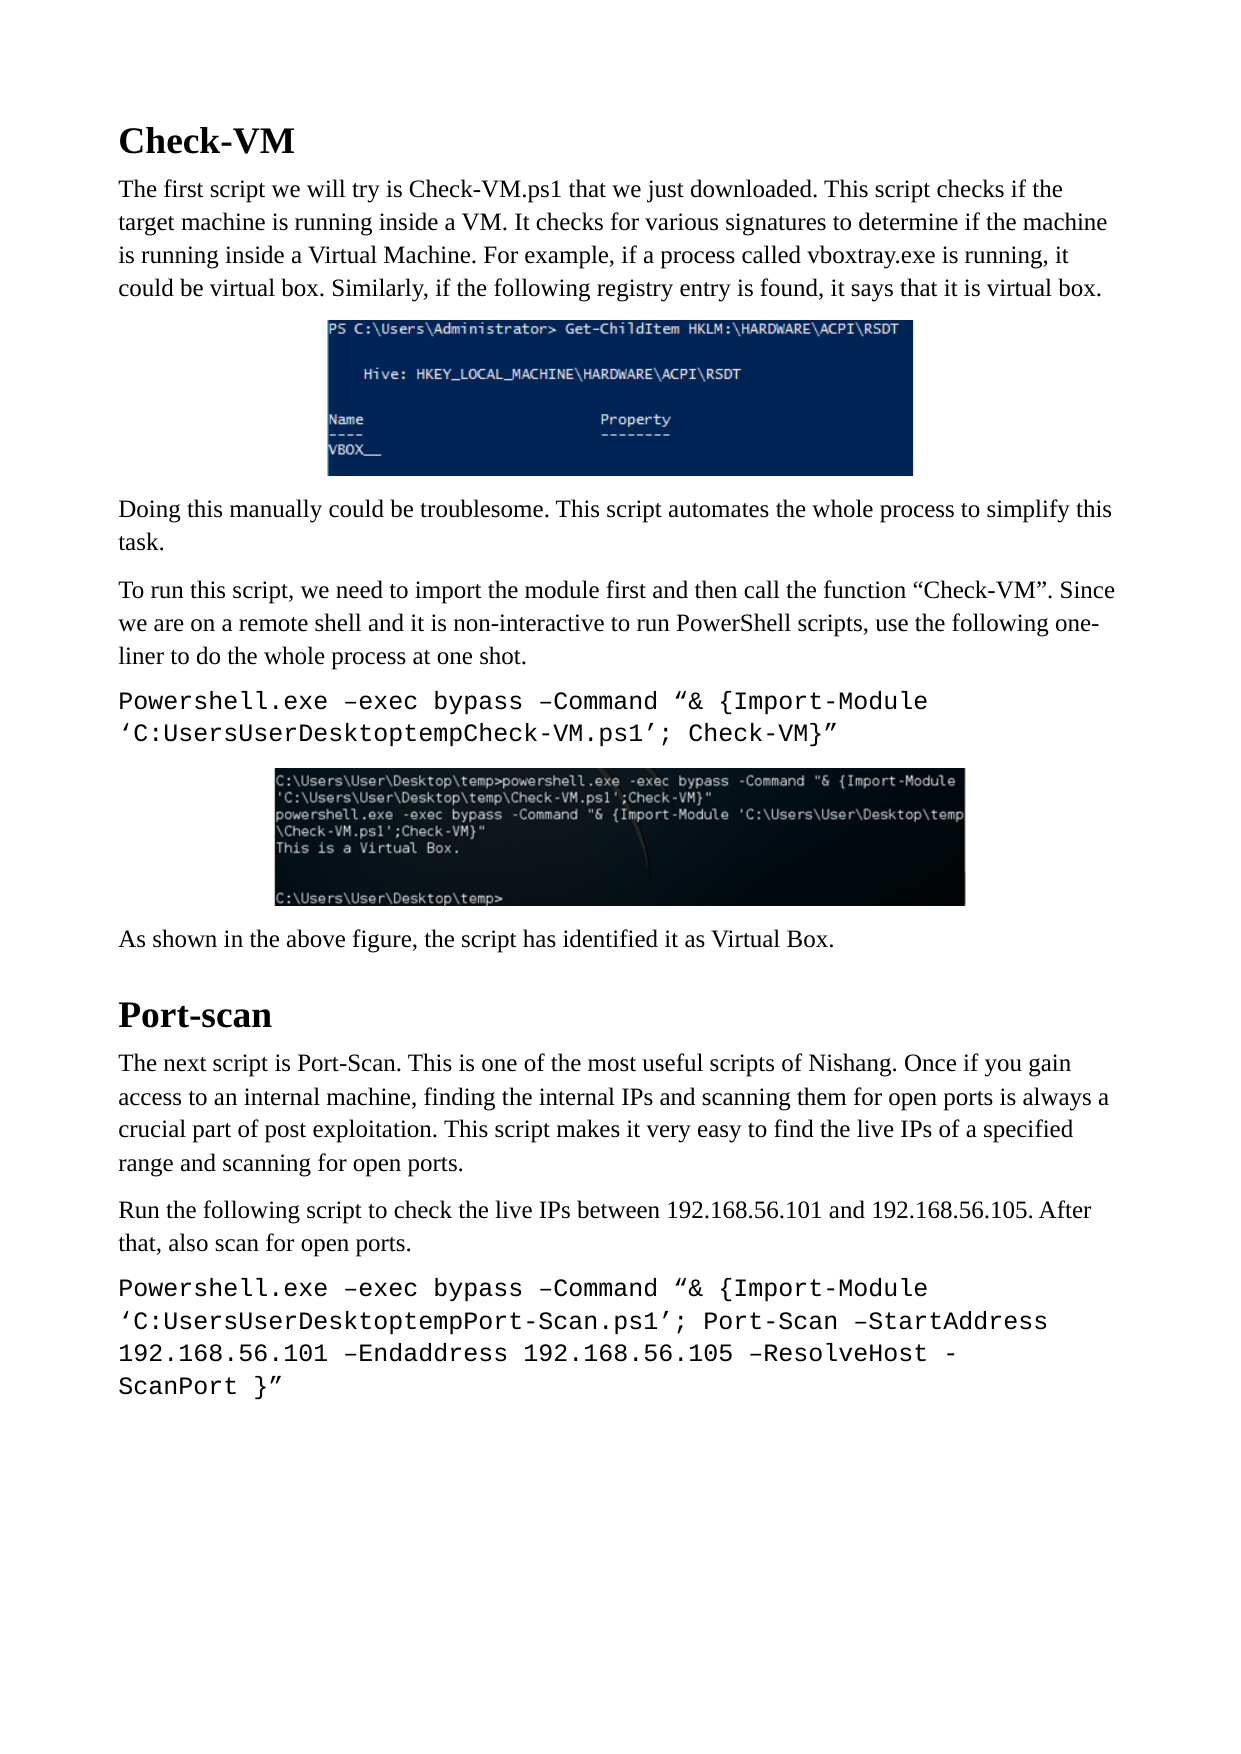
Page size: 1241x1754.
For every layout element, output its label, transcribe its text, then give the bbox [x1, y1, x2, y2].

subtitle Port-scan [118, 993, 1122, 1036]
picture [327, 320, 914, 476]
picture [274, 768, 966, 906]
text Doing this manually could be troublesome. This script automates the whole process to simplify this task. [118, 494, 1122, 556]
text Powershell.exe –exec bypass –Command “& {Import-Module ‘C:UsersUserDesktoptempCheck-VM.ps1’; Check-VM}” [118, 688, 1122, 749]
text Run the following script to check the live IPs between 192.168.56.101 and 192.168.56.105. After that, also scan for open ports. [118, 1195, 1122, 1257]
text As shown in the above figure, the script has identified it as Virtual Box. [118, 924, 1122, 953]
subtitle Check-VM [118, 118, 1122, 161]
text Powershell.exe –exec bypass –Command “& {Import-Module ‘C:UsersUserDesktoptempPort-Scan.ps1’; Port-Scan –StartAddress 192.168.56.101 –Endaddress 192.168.56.105 –ResolveHost -ScanPort }” [118, 1276, 1122, 1402]
text The first script we will try is Check-VM.ps1 that we just downloaded. This script checks if the target machine is running inside a VM. It checks for various signatures to determine if the machine is running inside a Virtual Machine. For example, if a process called vboxtray.exe is running, it could be virtual box. Similarly, if the following registry entry is found, it says that it is virtual box. [118, 174, 1122, 302]
text The next script is Port-Scan. This is one of the most useful scripts of Nishang. Once if you gain access to an internal machine, finding the internal IPs and scanning them for open ports is always a crucial part of post exploitation. This script makes it very easy to find the live IPs of a specified range and scanning for open ports. [118, 1048, 1122, 1176]
text To run this script, we need to import the module first and then call the function “Check-VM”. Since we are on a remote shell and it is non-interactive to run PowerShell scripts, use the following one-liner to do the whole process at one shot. [118, 575, 1122, 670]
